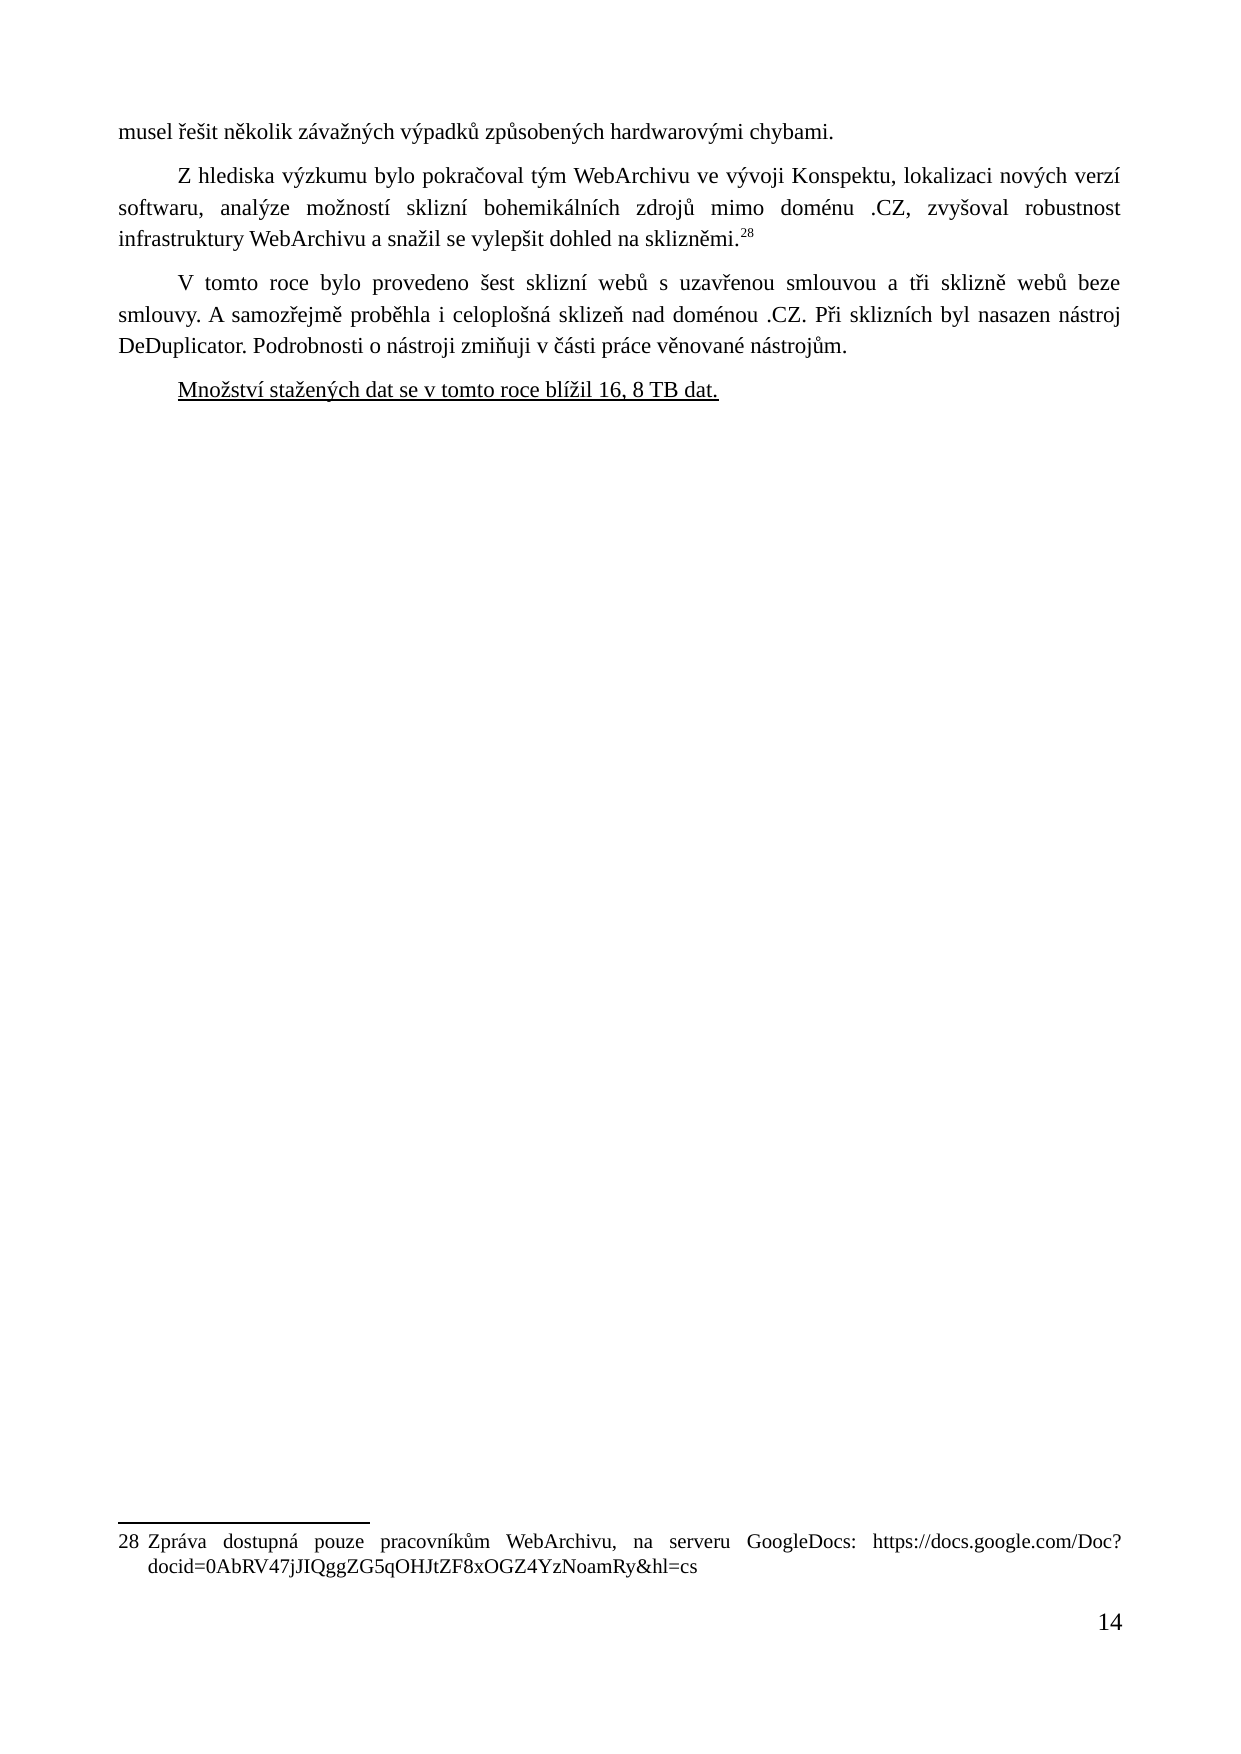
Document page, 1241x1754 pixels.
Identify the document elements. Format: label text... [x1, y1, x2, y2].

text Zpráva dostupná pouze pracovníkům WebArchivu, na serveru GoogleDocs: https://docs.google.com/Doc?docid=0AbRV47jJIQggZG5qOHJtZF8xOGZ4YzNoamRy&hl=cs [118, 1529, 1122, 1578]
text Z hlediska výzkumu bylo pokračoval tým WebArchivu ve vývoji Konspektu, lokalizaci nových verzí softwaru, analýze možností sklizní bohemikálních zdrojů mimo doménu .CZ, zvyšoval robustnost infrastruktury WebArchivu a snažil se vylepšit dohled na sklizněmi. [118, 162, 1122, 252]
text V tomto roce bylo provedeno šest sklizní webů s uzavřenou smlouvou a tři sklizně webů beze smlouvy. A samozřejmě proběhla i celoplošná sklizeň nad doménou .CZ. Při sklizních byl nasazen nástroj DeDuplicator. Podrobnosti o nástroji zmiňuji v části práce věnované nástrojům. [118, 269, 1122, 359]
text musel řešit několik závažných výpadků způsobených hardwarovými chybami. [118, 118, 1122, 144]
text Množství stažených dat se v tomto roce blížil 16, 8 TB dat. [118, 377, 1122, 403]
